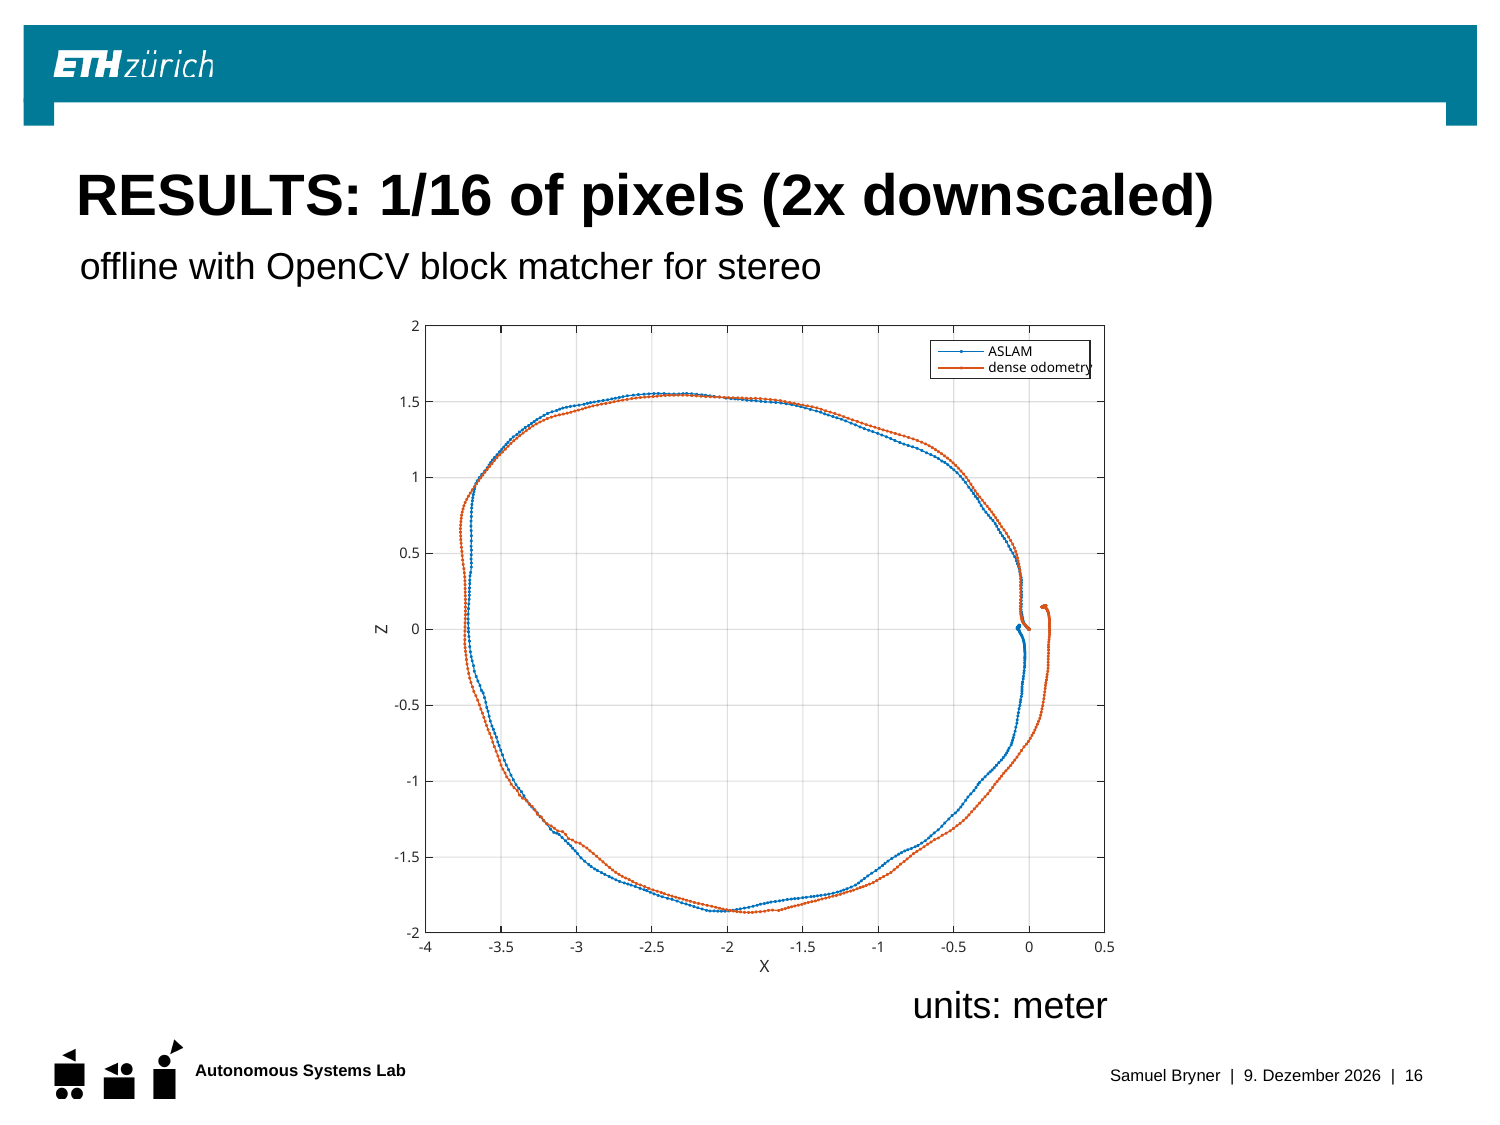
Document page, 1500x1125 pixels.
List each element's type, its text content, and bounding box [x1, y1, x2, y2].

text_box units: meter [897, 976, 1124, 1034]
title RESULTS: 1/16 of pixels (2x downscaled) [53, 101, 1447, 290]
picture [311, 269, 1189, 1016]
text_box offline with OpenCV block matcher for stereo [65, 238, 837, 296]
